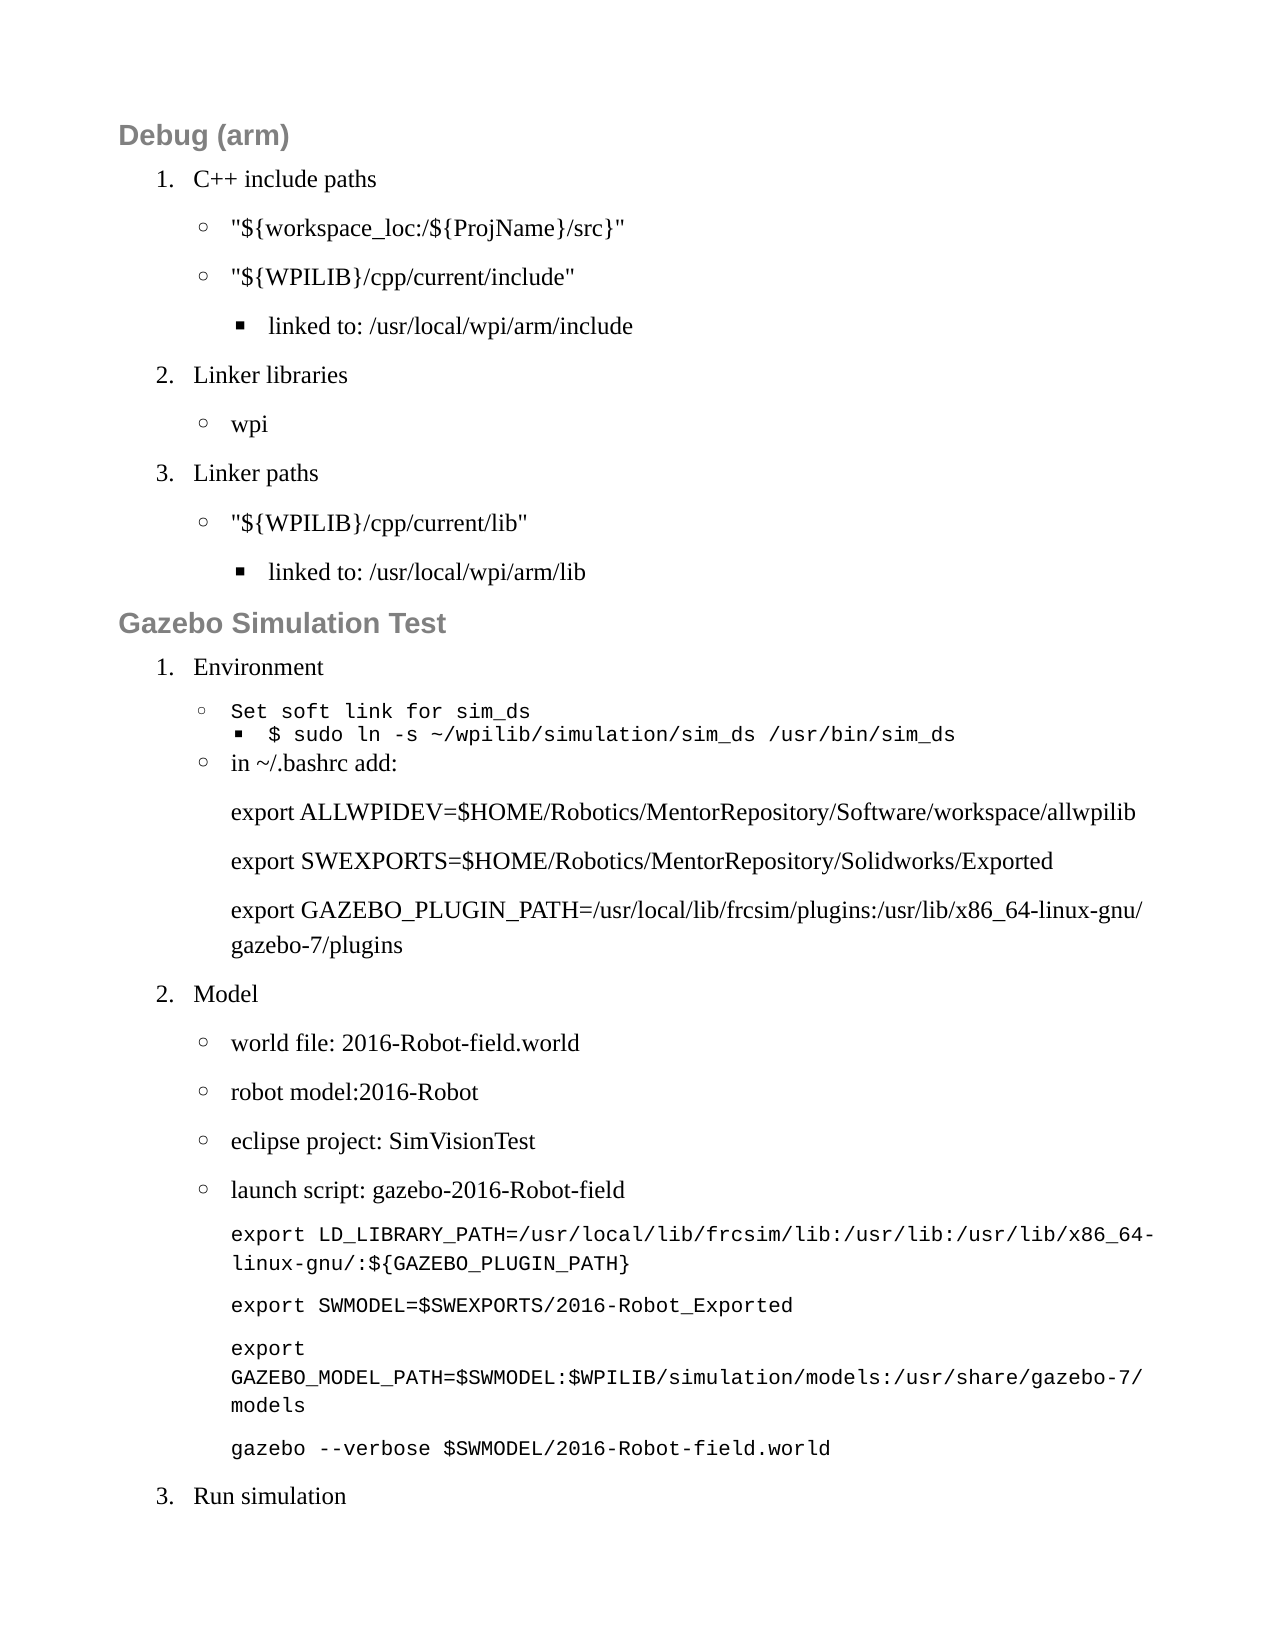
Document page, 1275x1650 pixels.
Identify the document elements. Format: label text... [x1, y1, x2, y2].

list "${workspace_loc:/${ProjName}/src}" [193, 213, 1157, 242]
list Environment [156, 652, 1157, 681]
text export SWMODEL=$SWEXPORTS/2016-Robot_Exported [231, 1295, 1157, 1319]
list linked to: /usr/local/wpi/arm/include [231, 311, 1157, 340]
list C++ include paths [156, 164, 1157, 193]
text export GAZEBO_PLUGIN_PATH=/usr/local/lib/frcsim/plugins:/usr/lib/x86_64-linux-gnu/gazebo-7/plugins [231, 895, 1157, 958]
list linked to: /usr/local/wpi/arm/lib [231, 557, 1157, 585]
list Run simulation [156, 1481, 1157, 1509]
list robot model:2016-Robot [193, 1077, 1157, 1106]
text export SWEXPORTS=$HOME/Robotics/MentorRepository/Solidworks/Exported [231, 846, 1157, 875]
list "${WPILIB}/cpp/current/lib" [193, 508, 1157, 536]
text export LD_LIBRARY_PATH=/usr/local/lib/frcsim/lib:/usr/lib:/usr/lib/x86_64-linux-gnu/:${GAZEBO_PLUGIN_PATH} [231, 1224, 1157, 1276]
list "${WPILIB}/cpp/current/include" [193, 262, 1157, 291]
text export GAZEBO_MODEL_PATH=$SWMODEL:$WPILIB/simulation/models:/usr/share/gazebo-7/models [231, 1338, 1157, 1419]
list Set soft link for sim_ds [193, 701, 1157, 724]
list Model [156, 979, 1157, 1008]
list launch script: gazebo-2016-Robot-field [193, 1175, 1157, 1204]
text gazebo --verbose $SWMODEL/2016-Robot-field.world [231, 1438, 1157, 1462]
list wpi [193, 409, 1157, 438]
text export ALLWPIDEV=$HOME/Robotics/MentorRepository/Software/workspace/allwpilib [231, 797, 1157, 826]
list $ sudo ln -s ~/wpilib/simulation/sim_ds /usr/bin/sim_ds [231, 724, 1157, 748]
list eclipse project: SimVisionTest [193, 1126, 1157, 1155]
list in ~/.bashrc add: [193, 748, 1157, 777]
subtitle Gazebo Simulation Test [118, 606, 1157, 639]
list Linker libraries [156, 360, 1157, 389]
list world file: 2016-Robot-field.world [193, 1028, 1157, 1057]
list Linker paths [156, 458, 1157, 487]
subtitle Debug (arm) [118, 118, 1157, 152]
